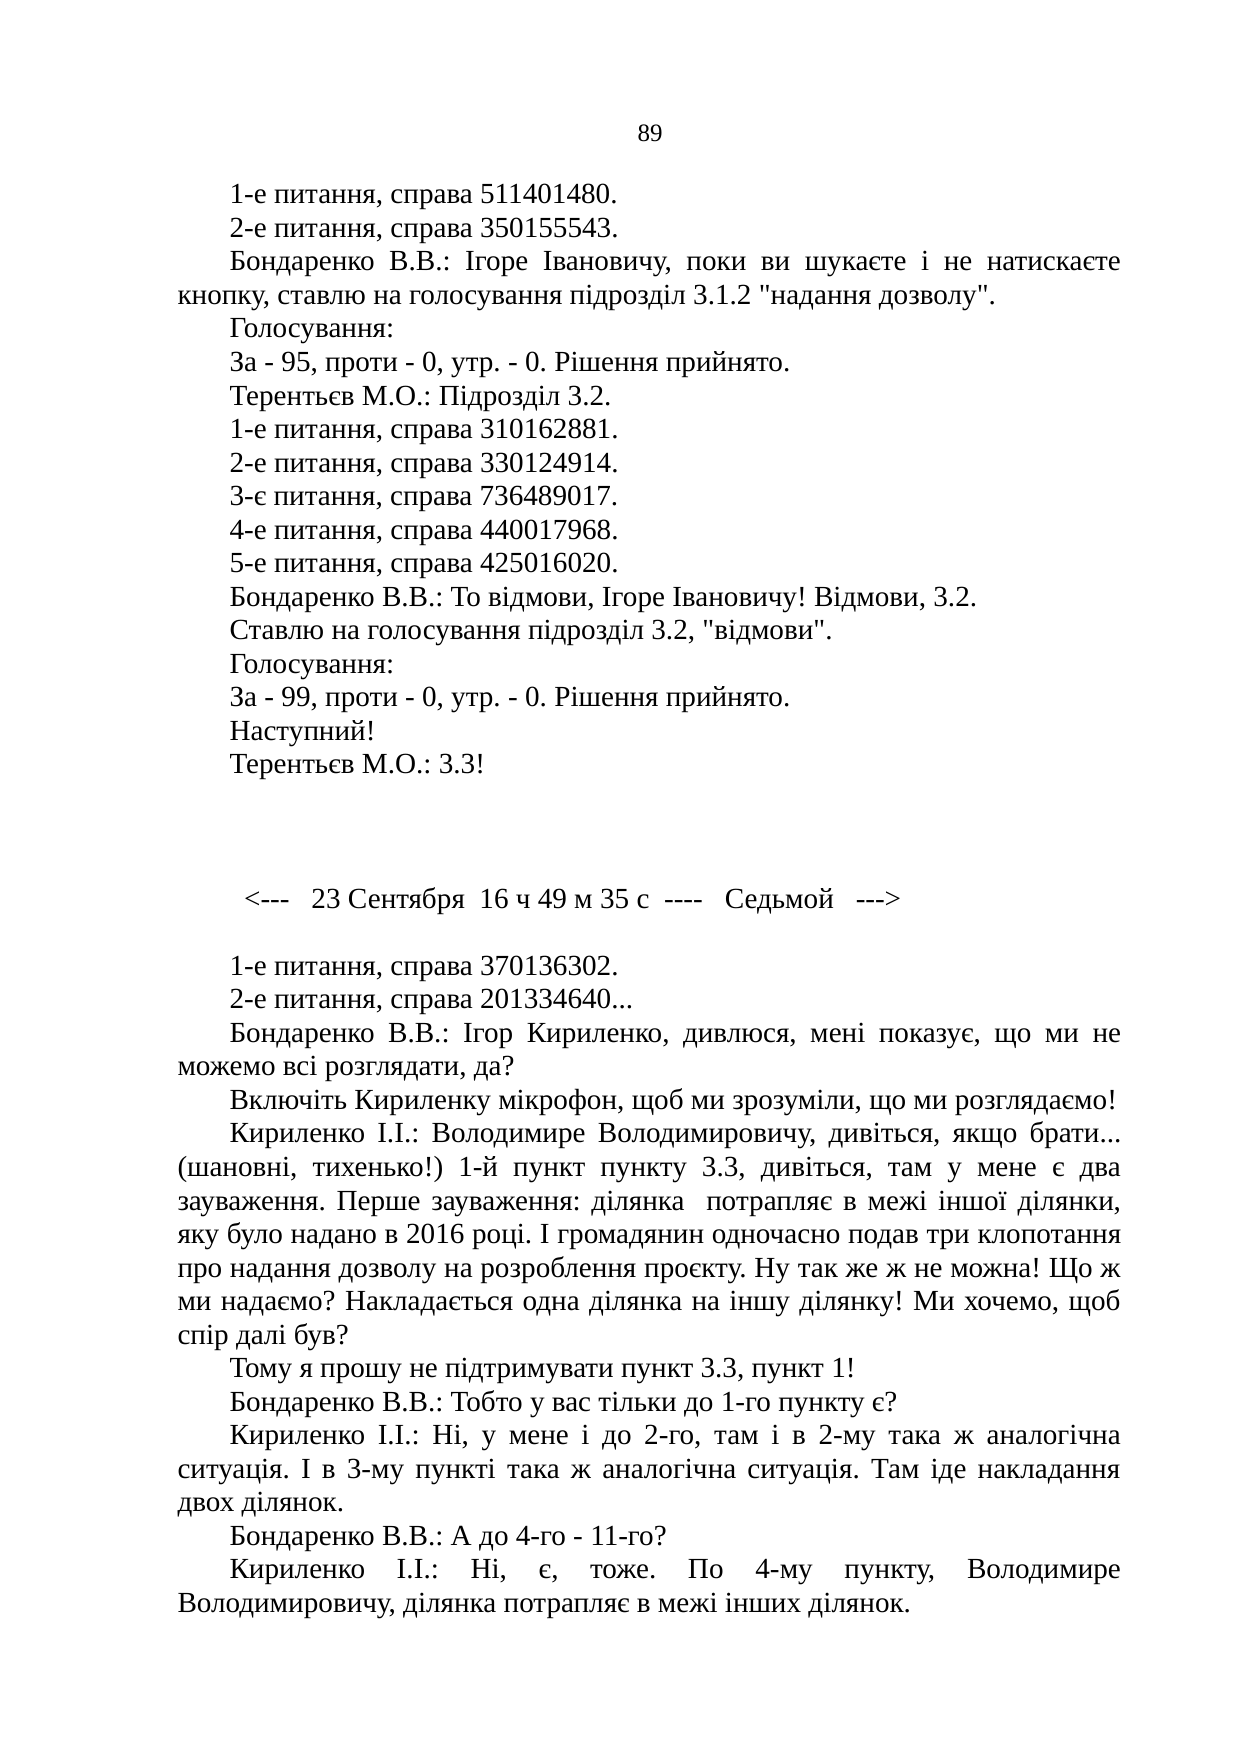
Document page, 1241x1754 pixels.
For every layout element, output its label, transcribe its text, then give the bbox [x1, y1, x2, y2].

text Тому я прошу не підтримувати пункт 3.3, пункт 1! [177, 1350, 1122, 1384]
text Бондаренко В.В.: То відмови, Ігоре Івановичу! Відмови, 3.2. [177, 579, 1122, 612]
text 4-е питання, справа 440017968. [177, 512, 1122, 545]
text Ставлю на голосування підрозділ 3.2, "відмови". [177, 612, 1122, 646]
text Кириленко І.І.: Ні, є, тоже. По 4-му пункту, Володимире Володимировичу, ділянка потрапляє в межі інших ділянок. [177, 1552, 1122, 1619]
text Бондаренко В.В.: А до 4-го - 11-го? [177, 1518, 1122, 1552]
text Кириленко І.І.: Ні, у мене і до 2-го, там і в 2-му така ж аналогічна ситуація. І в 3-му пункті така ж аналогічна ситуація. Там іде накладання двох ділянок. [177, 1417, 1122, 1518]
text Терентьєв М.О.: Підрозділ 3.2. [177, 378, 1122, 411]
text Бондаренко В.В.: Ігор Кириленко, дивлюся, мені показує, що ми не можемо всі розглядати, да? [177, 1015, 1122, 1082]
text Наступний! [177, 713, 1122, 747]
text Голосування: [177, 311, 1122, 344]
text Бондаренко В.В.: Ігоре Івановичу, поки ви шукаєте і не натискаєте кнопку, ставлю на голосування підрозділ 3.1.2 "надання дозволу". [177, 243, 1122, 311]
text Кириленко І.І.: Володимире Володимировичу, дивіться, якщо брати... (шановні, тихенько!) 1-й пункт пункту 3.3, дивіться, там у мене є два зауваження. Перше зауваження: ділянка потрапляє в межі іншої ділянки, яку було надано в 2016 році. І громадянин одночасно подав три клопотання про надання дозволу на розроблення проєкту. Ну так же ж не можна! Що ж ми надаємо? Накладається одна ділянка на іншу ділянку! Ми хочемо, щоб спір далі був? [177, 1116, 1122, 1350]
text За - 95, проти - 0, утр. - 0. Рішення прийнято. [177, 344, 1122, 378]
text <--- 23 Сентября 16 ч 49 м 35 с ---- Седьмой ---> [177, 881, 1122, 914]
text 3-є питання, справа 736489017. [177, 478, 1122, 512]
text 1-е питання, справа 511401480. [177, 176, 1122, 210]
text 5-е питання, справа 425016020. [177, 545, 1122, 579]
text Терентьєв М.О.: 3.3! [177, 747, 1122, 780]
text 2-е питання, справа 330124914. [177, 445, 1122, 478]
text За - 99, проти - 0, утр. - 0. Рішення прийнято. [177, 679, 1122, 713]
text Бондаренко В.В.: Тобто у вас тільки до 1-го пункту є? [177, 1384, 1122, 1417]
text Включіть Кириленку мікрофон, щоб ми зрозуміли, що ми розглядаємо! [177, 1082, 1122, 1116]
text 1-е питання, справа 370136302. [177, 948, 1122, 981]
text Голосування: [177, 646, 1122, 679]
text 1-е питання, справа 310162881. [177, 411, 1122, 445]
text 2-е питання, справа 201334640... [177, 981, 1122, 1015]
text 2-е питання, справа 350155543. [177, 210, 1122, 243]
